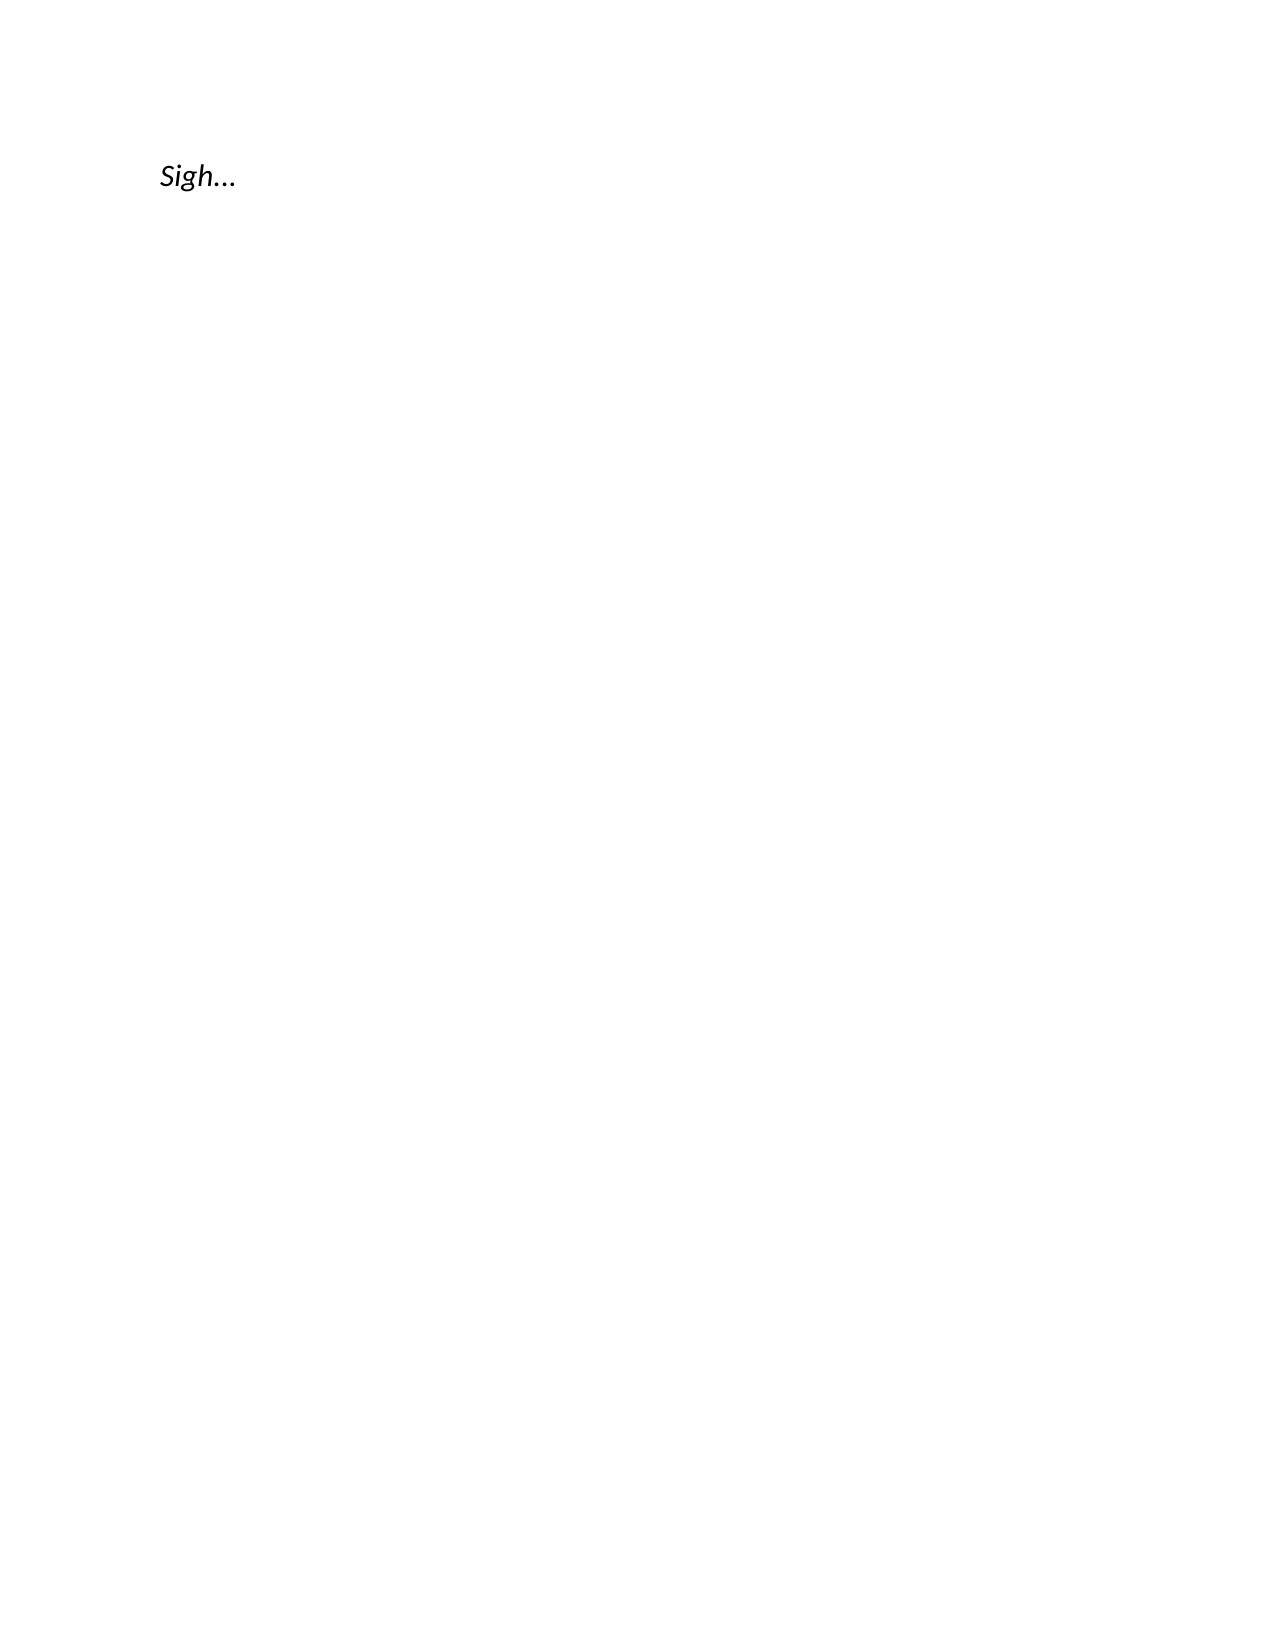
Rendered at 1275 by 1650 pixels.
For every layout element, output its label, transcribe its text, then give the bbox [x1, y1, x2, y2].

text Sigh... [160, 156, 1113, 194]
